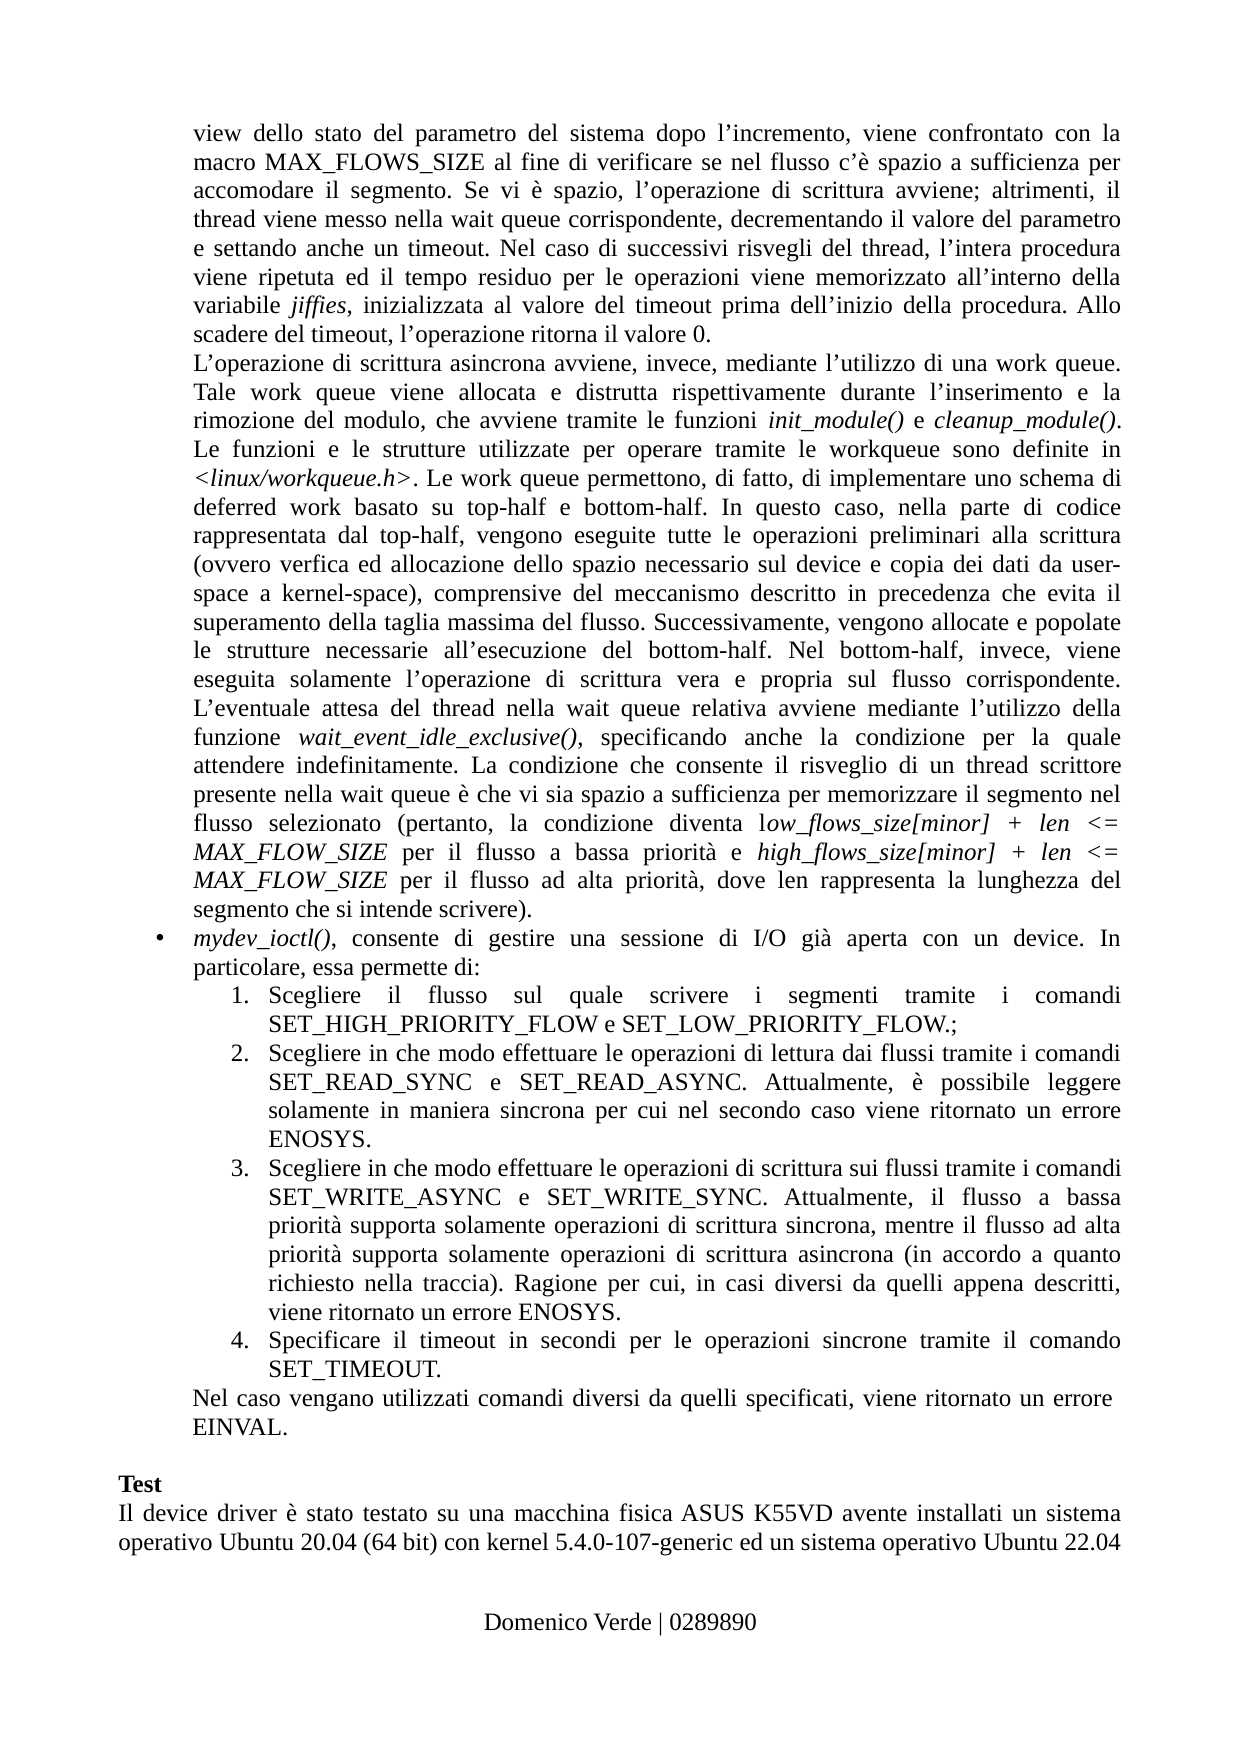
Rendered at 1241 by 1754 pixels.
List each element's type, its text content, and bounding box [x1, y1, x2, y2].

list Scegliere in che modo effettuare le operazioni di lettura dai flussi tramite i comandi SET_READ_SYNC e SET_READ_ASYNC. Attualmente, è possibile leggere solamente in maniera sincrona per cui nel secondo caso viene ritornato un errore ENOSYS. [231, 1038, 1122, 1153]
list Scegliere il flusso sul quale scrivere i segmenti tramite i comandi SET_HIGH_PRIORITY_FLOW e SET_LOW_PRIORITY_FLOW.; [231, 981, 1122, 1038]
list Scegliere in che modo effettuare le operazioni di scrittura sui flussi tramite i comandi SET_WRITE_ASYNC e SET_WRITE_SYNC. Attualmente, il flusso a bassa priorità supporta solamente operazioni di scrittura sincrona, mentre il flusso ad alta priorità supporta solamente operazioni di scrittura asincrona (in accordo a quanto richiesto nella traccia). Ragione per cui, in casi diversi da quelli appena descritti, viene ritornato un errore ENOSYS. [231, 1153, 1122, 1326]
list Specificare il timeout in secondi per le operazioni sincrone tramite il comando SET_TIMEOUT. [231, 1326, 1122, 1383]
list view dello stato del parametro del sistema dopo l’incremento, viene confrontato con la macro MAX_FLOWS_SIZE al fine di verificare se nel flusso c’è spazio a sufficienza per accomodare il segmento. Se vi è spazio, l’operazione di scrittura avviene; altrimenti, il thread viene messo nella wait queue corrispondente, decrementando il valore del parametro e settando anche un timeout. Nel caso di successivi risvegli del thread, l’intera procedura viene ripetuta ed il tempo residuo per le operazioni viene memorizzato all’interno della variabile jiffies, inizializzata al valore del timeout prima dell’inizio della procedura. Allo scadere del timeout, l’operazione ritorna il valore 0. [156, 118, 1122, 348]
list L’operazione di scrittura asincrona avviene, invece, mediante l’utilizzo di una work queue. Tale work queue viene allocata e distrutta rispettivamente durante l’inserimento e la rimozione del modulo, che avviene tramite le funzioni init_module() e cleanup_module(). Le funzioni e le strutture utilizzate per operare tramite le workqueue sono definite in <linux/workqueue.h>. Le work queue permettono, di fatto, di implementare uno schema di deferred work basato su top-half e bottom-half. In questo caso, nella parte di codice rappresentata dal top-half, vengono eseguite tutte le operazioni preliminari alla scrittura (ovvero verfica ed allocazione dello spazio necessario sul device e copia dei dati da user-space a kernel-space), comprensive del meccanismo descritto in precedenza che evita il superamento della taglia massima del flusso. Successivamente, vengono allocate e popolate le strutture necessarie all’esecuzione del bottom-half. Nel bottom-half, invece, viene eseguita solamente l’operazione di scrittura vera e propria sul flusso corrispondente. L’eventuale attesa del thread nella wait queue relativa avviene mediante l’utilizzo della funzione wait_event_idle_exclusive(), specificando anche la condizione per la quale attendere indefinitamente. La condizione che consente il risveglio di un thread scrittore presente nella wait queue è che vi sia spazio a sufficienza per memorizzare il segmento nel flusso selezionato (pertanto, la condizione diventa low_flows_size[minor] + len <= MAX_FLOW_SIZE per il flusso a bassa priorità e high_flows_size[minor] + len <= MAX_FLOW_SIZE per il flusso ad alta priorità, dove len rappresenta la lunghezza del segmento che si intende scrivere). [156, 348, 1122, 923]
text Nel caso vengano utilizzati comandi diversi da quelli specificati, viene ritornato un errore EINVAL. [118, 1383, 1122, 1441]
text Test [118, 1469, 1122, 1498]
list mydev_ioctl(), consente di gestire una sessione di I/O già aperta con un device. In particolare, essa permette di: [156, 923, 1122, 981]
text Il device driver è stato testato su una macchina fisica ASUS K55VD avente installati un sistema operativo Ubuntu 20.04 (64 bit) con kernel 5.4.0-107-generic ed un sistema operativo Ubuntu 22.04 [118, 1498, 1122, 1556]
